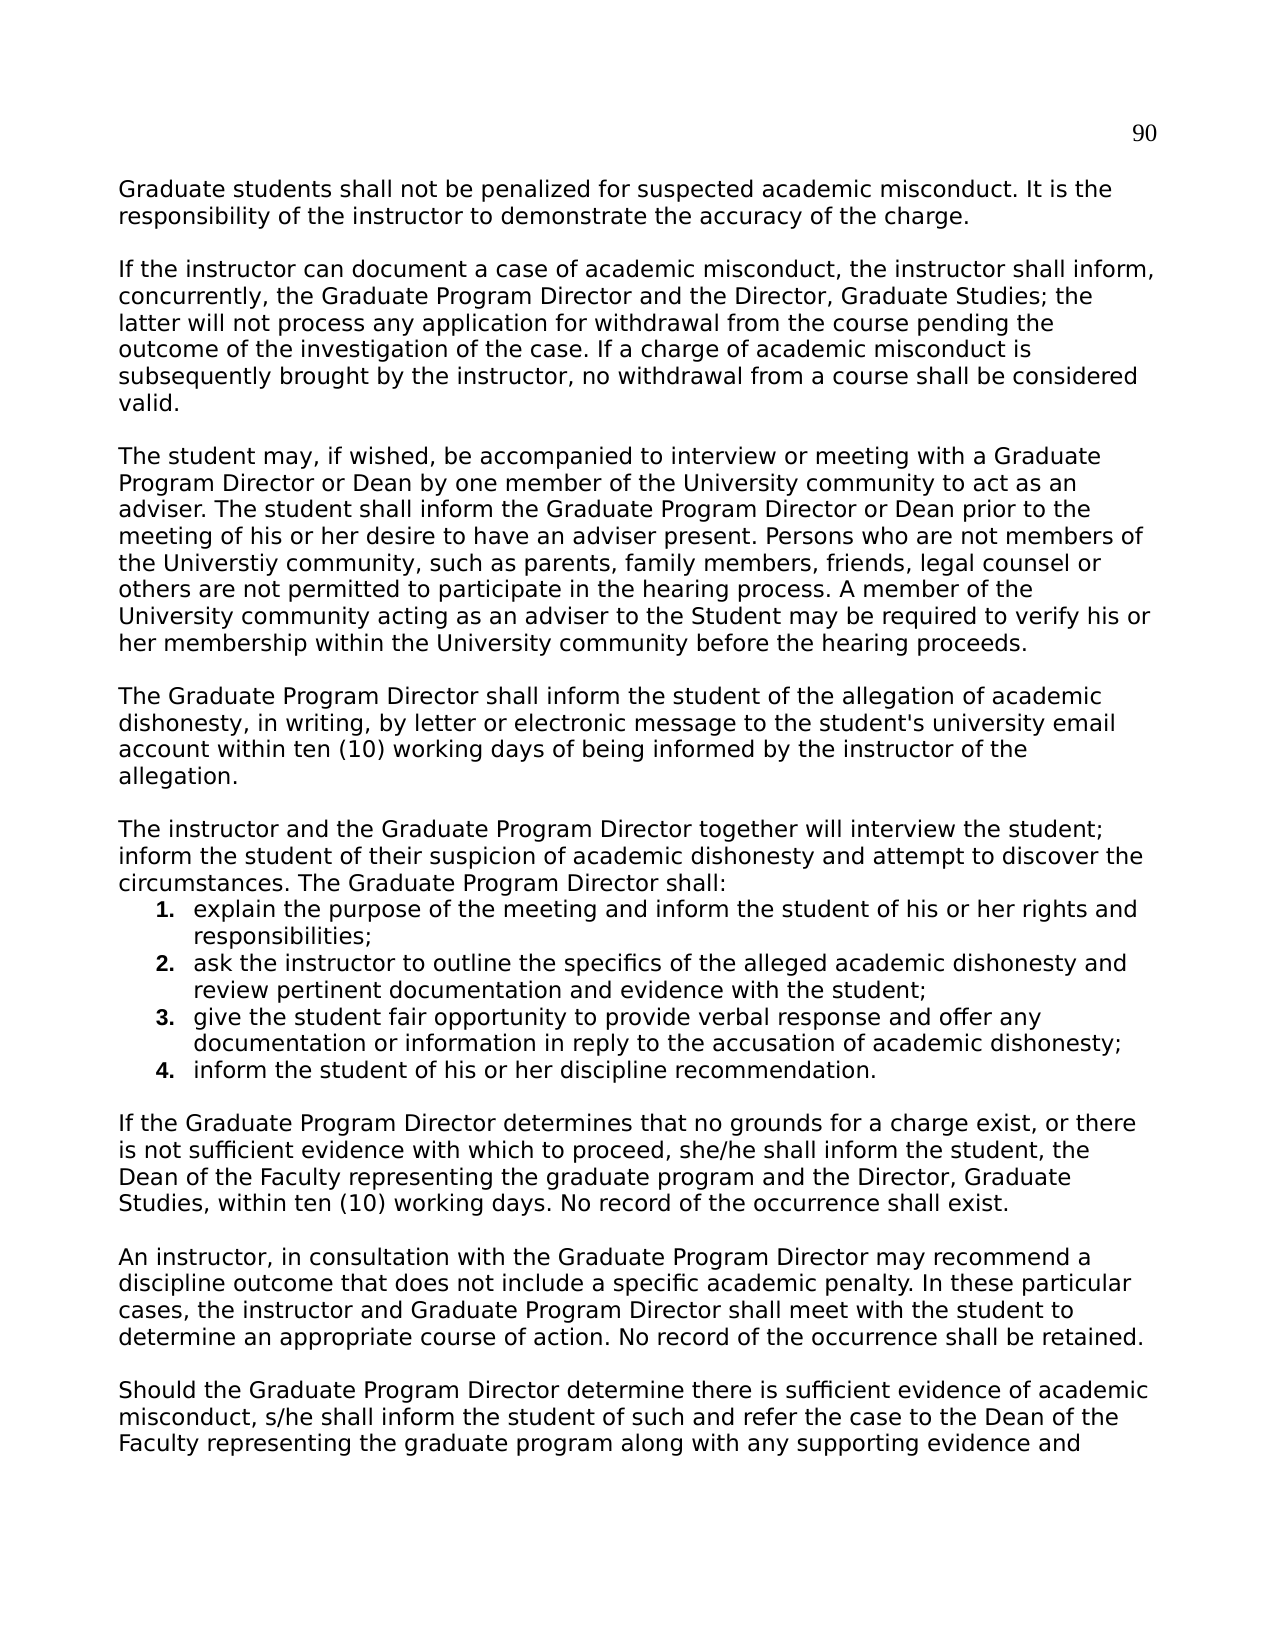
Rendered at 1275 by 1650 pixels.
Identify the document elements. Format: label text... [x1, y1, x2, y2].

text Should the Graduate Program Director determine there is sufficient evidence of academic misconduct, s/he shall inform the student of such and refer the case to the Dean of the Faculty representing the graduate program along with any supporting evidence and [118, 1377, 1157, 1457]
text The student may, if wished, be accompanied to interview or meeting with a Graduate Program Director or Dean by one member of the University community to act as an adviser. The student shall inform the Graduate Program Director or Dean prior to the meeting of his or her desire to have an adviser present. Persons who are not members of the Universtiy community, such as parents, family members, friends, legal counsel or others are not permitted to participate in the hearing process. A member of the University community acting as an adviser to the Student may be required to verify his or her membership within the University community before the hearing proceeds. [118, 443, 1157, 656]
list explain the purpose of the meeting and inform the student of his or her rights and responsibilities; [156, 896, 1157, 950]
text If the Graduate Program Director determines that no grounds for a charge exist, or there is not sufficient evidence with which to proceed, she/he shall inform the student, the Dean of the Faculty representing the graduate program and the Director, Graduate Studies, within ten (10) working days. No record of the occurrence shall exist. [118, 1111, 1157, 1217]
list give the student fair opportunity to provide verbal response and offer any documentation or information in reply to the accusation of academic dishonesty; [156, 1003, 1157, 1057]
text Graduate students shall not be penalized for suspected academic misconduct. It is the responsibility of the instructor to demonstrate the accuracy of the charge. [118, 176, 1157, 230]
text An instructor, in consultation with the Graduate Program Director may recommend a discipline outcome that does not include a specific academic penalty. In these particular cases, the instructor and Graduate Program Director shall meet with the student to determine an appropriate course of action. No record of the occurrence shall be retained. [118, 1244, 1157, 1351]
text The instructor and the Graduate Program Director together will interview the student; inform the student of their suspicion of academic dishonesty and attempt to discover the circumstances. The Graduate Program Director shall: [118, 816, 1157, 896]
list ask the instructor to outline the specifics of the alleged academic dishonesty and review pertinent documentation and evidence with the student; [156, 950, 1157, 1003]
text If the instructor can document a case of academic misconduct, the instructor shall inform, concurrently, the Graduate Program Director and the Director, Graduate Studies; the latter will not process any application for withdrawal from the course pending the outcome of the investigation of the case. If a charge of academic misconduct is subsequently brought by the instructor, no withdrawal from a course shall be considered valid. [118, 256, 1157, 416]
text The Graduate Program Director shall inform the student of the allegation of academic dishonesty, in writing, by letter or electronic message to the student's university email account within ten (10) working days of being informed by the instructor of the allegation. [118, 683, 1157, 790]
list inform the student of his or her discipline recommendation. [156, 1057, 1157, 1084]
